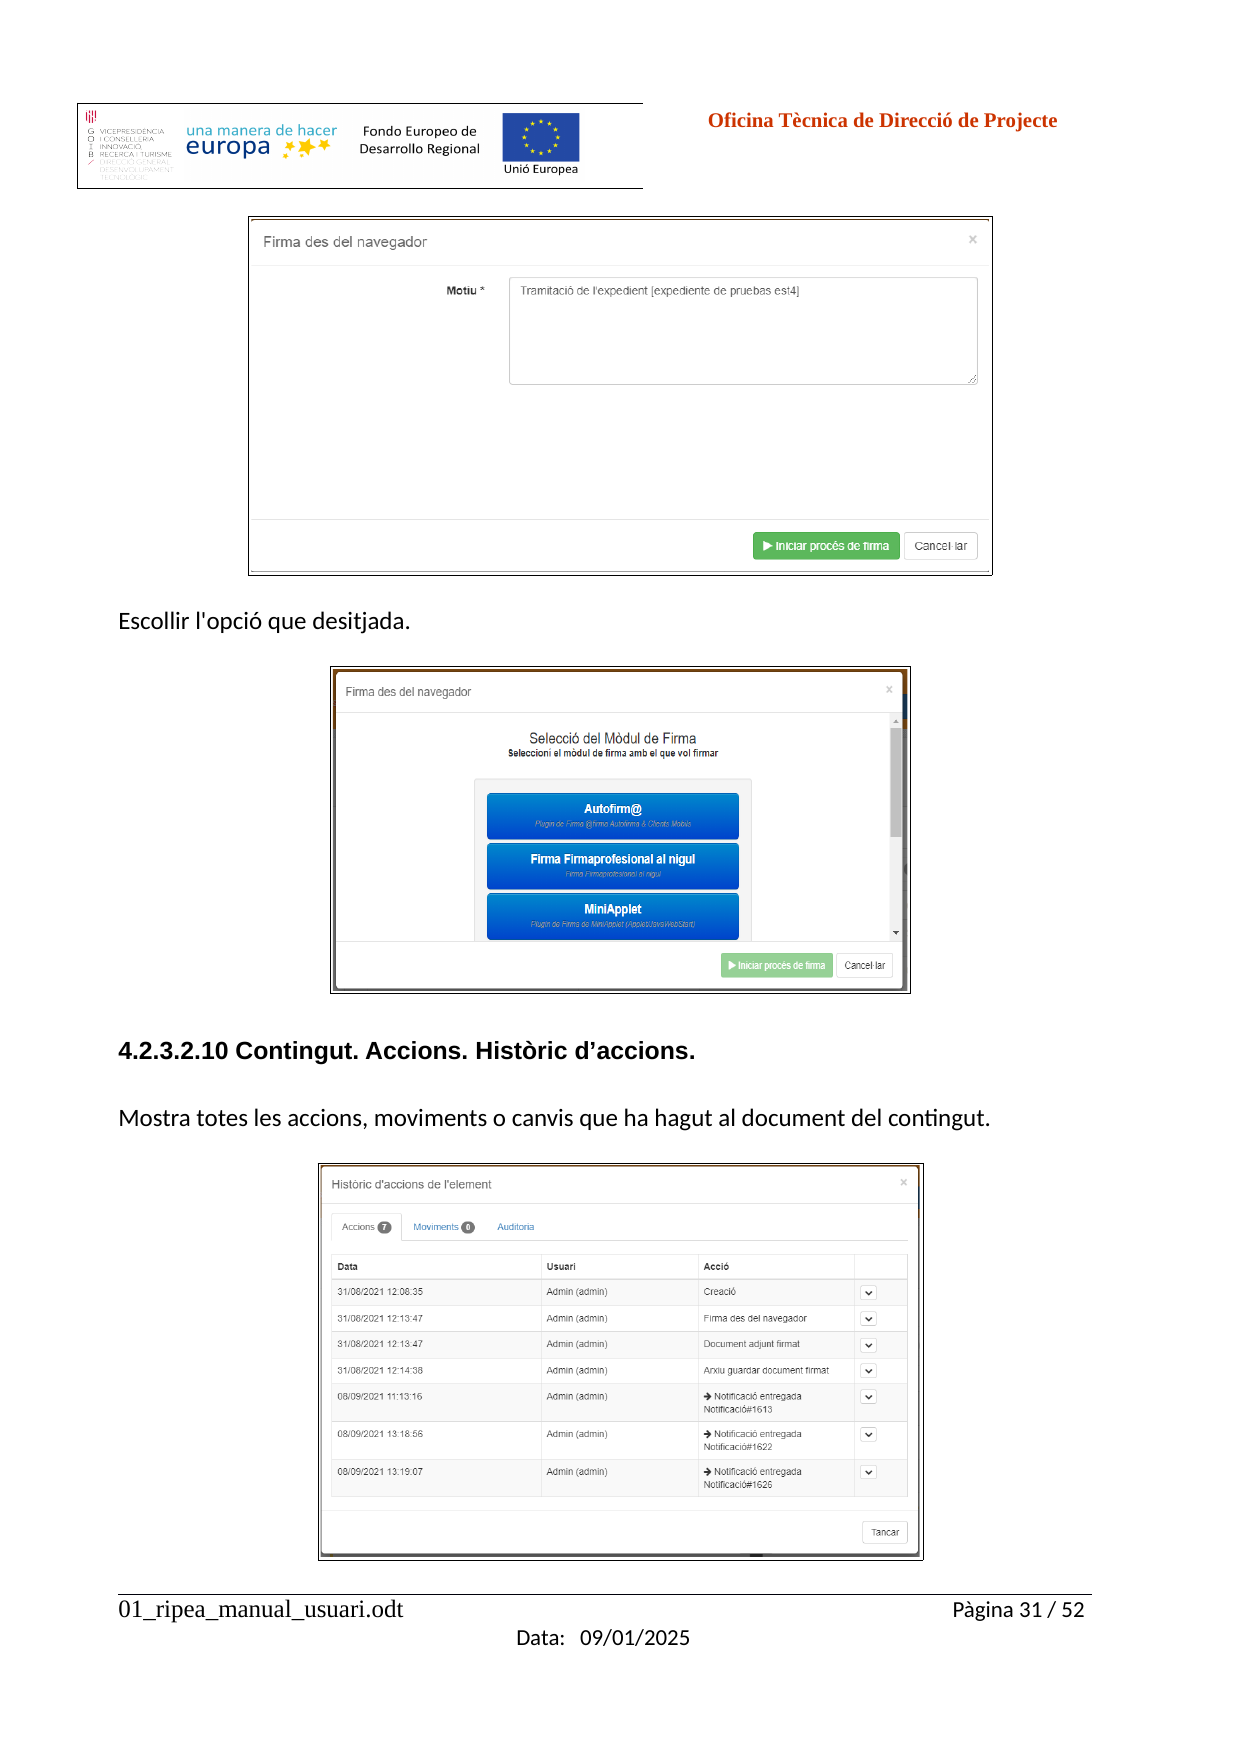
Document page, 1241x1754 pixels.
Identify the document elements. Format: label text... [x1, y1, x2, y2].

picture [82, 108, 178, 182]
text Mostra totes les accions, moviments o canvis que ha hagut al document del contingut. [118, 1102, 1122, 1132]
picture [332, 669, 908, 991]
picture [251, 219, 989, 572]
picture [184, 108, 585, 182]
subtitle 4.2.3.2.10 Contingut. Accions. Històric d’accions. [118, 1036, 1122, 1065]
text Escollir l'opció que desitjada. [118, 605, 1122, 636]
picture [320, 1165, 920, 1557]
